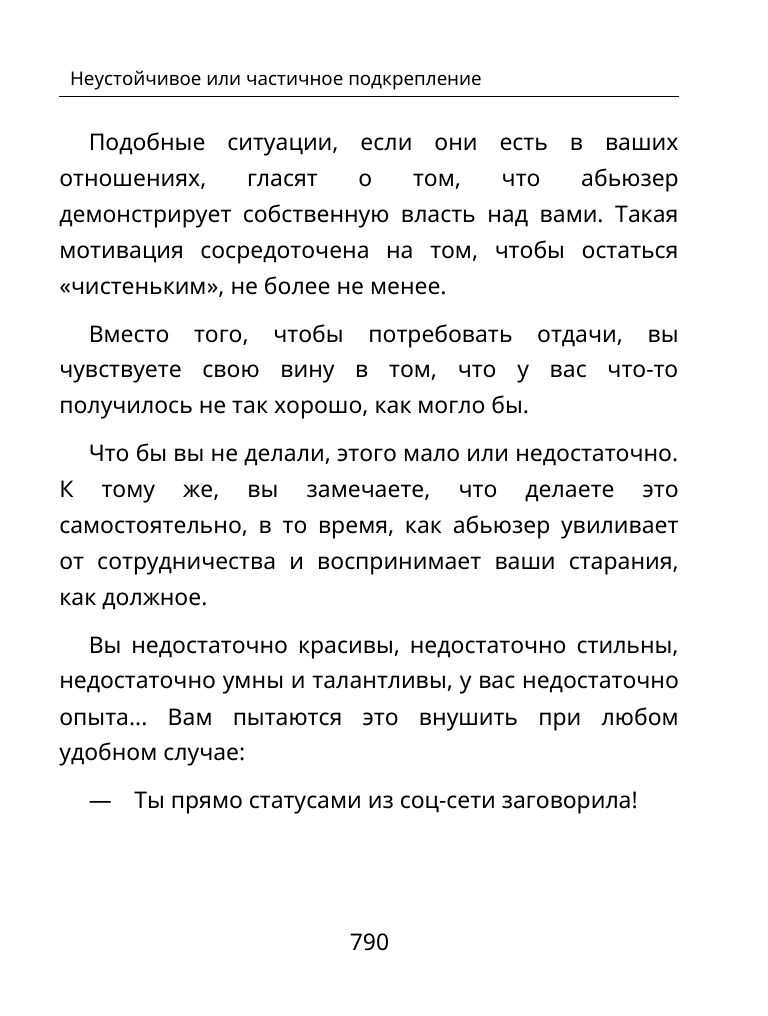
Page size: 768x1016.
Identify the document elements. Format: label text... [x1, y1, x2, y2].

text Подобные ситуации, если они есть в ваших отношениях, гласят о том, что абьюзер демонстрирует собственную власть над вами. Такая мотивация сосредоточена на том, чтобы остаться «чистеньким», не более не менее. [59, 126, 679, 301]
list Ты прямо статусами из соц-сети заговорила! [59, 784, 679, 815]
text Вы недостаточно красивы, недостаточно стильны, недостаточно умны и талантливы, у вас недостаточно опыта... Вам пытаются это внушить при любом удобном случае: [59, 628, 679, 768]
text Что бы вы не делали, этого мало или недостаточно. К тому же, вы замечаете, что делаете это самостоятельно, в то время, как абьюзер увиливает от сотрудничества и воспринимает ваши старания, как должное. [59, 437, 679, 612]
text Вместо того, чтобы потребовать отдачи, вы чувствуете свою вину в том, что у вас что-то получилось не так хорошо, как могло бы. [59, 317, 679, 421]
